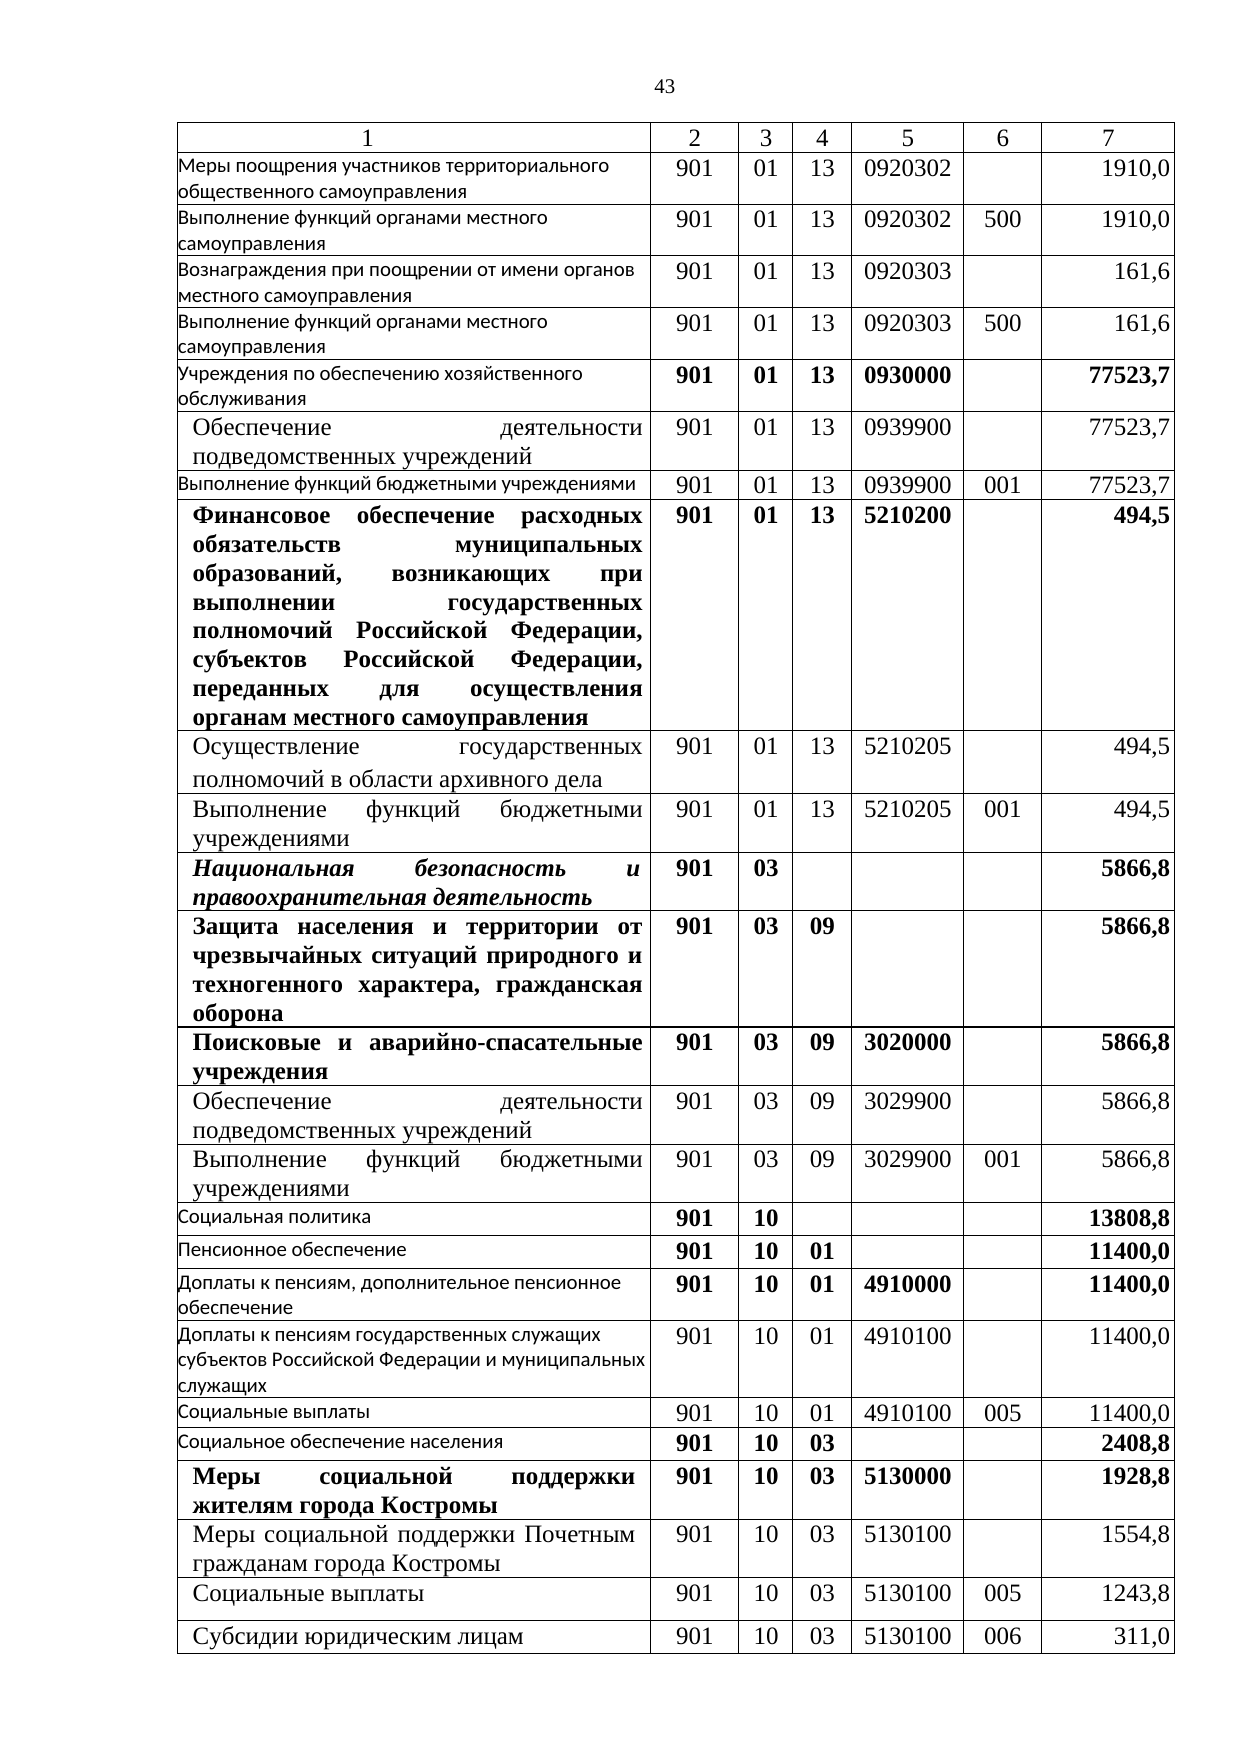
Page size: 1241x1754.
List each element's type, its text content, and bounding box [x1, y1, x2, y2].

table_cell [852, 1203, 963, 1235]
table_cell 10 [739, 1621, 792, 1653]
table_cell 03 [793, 1428, 851, 1460]
table_cell 901 [651, 731, 738, 793]
table_cell [1175, 1519, 1211, 1577]
table_cell 161,6 [1042, 256, 1174, 307]
table_cell 1243,8 [1042, 1578, 1174, 1620]
table_cell [1175, 1085, 1211, 1143]
table_cell 01 [739, 308, 792, 359]
table_cell 10 [739, 1269, 792, 1320]
table_cell 10 [739, 1398, 792, 1427]
table_cell 11400,0 [1042, 1321, 1174, 1397]
table_cell 4910100 [852, 1398, 963, 1427]
table_cell 4910100 [852, 1321, 963, 1397]
table_cell Защита населения и территории от чрезвычайных ситуаций природного и техногенного характера, гражданская оборона [178, 911, 650, 1026]
table_cell 901 [651, 1428, 738, 1460]
table_cell 01 [739, 794, 792, 852]
table_cell 03 [739, 911, 792, 1026]
table_cell 11400,0 [1042, 1398, 1174, 1427]
table_cell 901 [651, 1621, 738, 1653]
table_cell 01 [739, 360, 792, 411]
table_header 3 [739, 123, 792, 152]
table_cell 11400,0 [1042, 1269, 1174, 1320]
table_cell 494,5 [1042, 500, 1174, 730]
table_cell 5210205 [852, 731, 963, 793]
table_cell Меры социальной поддержки жителям города Костромы [178, 1461, 650, 1518]
table_cell [1175, 411, 1211, 469]
table_cell [964, 1321, 1041, 1397]
table_cell [964, 911, 1041, 1026]
table_cell 01 [739, 153, 792, 203]
table_cell 311,0 [1042, 1621, 1174, 1653]
table_cell [964, 500, 1041, 730]
table_cell [1175, 152, 1211, 203]
table_cell 01 [739, 471, 792, 499]
table_cell 5866,8 [1042, 1028, 1174, 1085]
table_cell 01 [739, 256, 792, 307]
table_cell 03 [793, 1461, 851, 1518]
table_cell [964, 1461, 1041, 1518]
table_cell 13 [793, 205, 851, 255]
table_cell [1175, 1235, 1211, 1268]
table_cell 03 [739, 1086, 792, 1143]
table_cell 5210205 [852, 794, 963, 852]
table_cell 13 [793, 360, 851, 411]
table_cell 03 [739, 1028, 792, 1085]
table_header 6 [964, 123, 1041, 152]
table_cell [1175, 1620, 1211, 1653]
table_cell [793, 853, 851, 910]
table_cell Выполнение функций бюджетными учреждениями [178, 794, 650, 852]
table_cell 10 [739, 1461, 792, 1518]
table_cell 5130000 [852, 1461, 963, 1518]
table_cell 1928,8 [1042, 1461, 1174, 1518]
table_cell 03 [793, 1520, 851, 1577]
table_cell [1175, 1397, 1211, 1427]
table_cell [793, 1203, 851, 1235]
table_cell Выполнение функций органами местного самоуправления [178, 308, 650, 359]
table_cell Обеспечение деятельности подведомственных учреждений [178, 412, 650, 469]
table_cell Обеспечение деятельности подведомственных учреждений [178, 1086, 650, 1143]
table_cell [1175, 1320, 1211, 1397]
table_cell [964, 360, 1041, 411]
table_cell 1910,0 [1042, 205, 1174, 255]
table_cell 006 [964, 1621, 1041, 1653]
table_cell 901 [651, 1398, 738, 1427]
table_cell [1175, 1268, 1211, 1320]
table_cell 01 [793, 1398, 851, 1427]
table_cell 13808,8 [1042, 1203, 1174, 1235]
table_cell 0920302 [852, 205, 963, 255]
table_cell 494,5 [1042, 731, 1174, 793]
table_cell 09 [793, 1028, 851, 1085]
table_cell 901 [651, 1269, 738, 1320]
table_cell Меры социальной поддержки Почетным гражданам города Костромы [178, 1520, 650, 1577]
table_cell Доплаты к пенсиям, дополнительное пенсионное обеспечение [178, 1269, 650, 1320]
table_cell 901 [651, 853, 738, 910]
table_cell 001 [964, 794, 1041, 852]
table_cell [1175, 255, 1211, 307]
table_cell 13 [793, 256, 851, 307]
table_cell 901 [651, 205, 738, 255]
table_cell [964, 1428, 1041, 1460]
table_cell Вознаграждения при поощрении от имени органов местного самоуправления [178, 256, 650, 307]
table_cell Пенсионное обеспечение [178, 1236, 650, 1268]
table_header 1 [178, 123, 650, 152]
table_cell 5210200 [852, 500, 963, 730]
table_cell 5866,8 [1042, 1086, 1174, 1143]
table_cell 13 [793, 731, 851, 793]
table_cell 01 [739, 731, 792, 793]
table_cell 4910000 [852, 1269, 963, 1320]
table_cell 005 [964, 1398, 1041, 1427]
table_cell [1175, 1577, 1211, 1620]
table_cell [852, 1428, 963, 1460]
table_cell 11400,0 [1042, 1236, 1174, 1268]
table_cell 10 [739, 1321, 792, 1397]
table_cell 2408,8 [1042, 1428, 1174, 1460]
table_cell [1175, 730, 1211, 793]
table_cell Выполнение функций органами местного самоуправления [178, 205, 650, 255]
table_cell Выполнение функций бюджетными учреждениями [178, 1145, 650, 1202]
table_cell 13 [793, 500, 851, 730]
table_cell 3020000 [852, 1028, 963, 1085]
table_cell 10 [739, 1578, 792, 1620]
table_cell 03 [793, 1621, 851, 1653]
table_cell [1175, 1427, 1211, 1460]
table_cell Социальные выплаты [178, 1578, 650, 1620]
table_cell [1175, 499, 1211, 730]
table_cell 01 [739, 500, 792, 730]
table_cell 5130100 [852, 1621, 963, 1653]
table_cell [964, 1520, 1041, 1577]
table_cell [964, 1203, 1041, 1235]
table_cell 09 [793, 911, 851, 1026]
table_cell 0920303 [852, 308, 963, 359]
table_cell 03 [739, 853, 792, 910]
table_header 4 [793, 123, 851, 152]
table_cell 901 [651, 1520, 738, 1577]
table_cell Выполнение функций бюджетными учреждениями [178, 471, 650, 499]
table_cell 901 [651, 500, 738, 730]
table_cell 03 [793, 1578, 851, 1620]
table_cell 901 [651, 794, 738, 852]
table_cell 901 [651, 360, 738, 411]
table_cell 77523,7 [1042, 471, 1174, 499]
table_cell 10 [739, 1428, 792, 1460]
table_cell 901 [651, 1028, 738, 1085]
table_cell 03 [739, 1145, 792, 1202]
table_cell 0920302 [852, 153, 963, 203]
table_cell 500 [964, 205, 1041, 255]
table_cell Социальная политика [178, 1203, 650, 1235]
table_cell 5866,8 [1042, 853, 1174, 910]
table_cell 901 [651, 308, 738, 359]
table_cell [1175, 793, 1211, 852]
table_cell 901 [651, 471, 738, 499]
table_cell [964, 1236, 1041, 1268]
table_cell Меры поощрения участников территориального общественного самоуправления [178, 153, 650, 203]
table_cell 5866,8 [1042, 911, 1174, 1026]
table_cell 901 [651, 256, 738, 307]
table_cell 13 [793, 308, 851, 359]
table_cell 13 [793, 412, 851, 469]
table_cell Финансовое обеспечение расходных обязательств муниципальных образований, возникающих при выполнении государственных полномочий Российской Федерации, субъектов Российской Федерации, переданных для осуществления органам местного самоуправления [178, 500, 650, 730]
table_cell 901 [651, 1203, 738, 1235]
table_header 5 [852, 123, 963, 152]
table_cell 901 [651, 1236, 738, 1268]
table_header 2 [651, 123, 738, 152]
table_cell 0939900 [852, 412, 963, 469]
table_cell 77523,7 [1042, 412, 1174, 469]
table_cell [964, 1086, 1041, 1143]
table_cell 161,6 [1042, 308, 1174, 359]
table_cell 901 [651, 412, 738, 469]
table_cell 10 [739, 1203, 792, 1235]
table_cell 01 [793, 1321, 851, 1397]
table_cell Учреждения по обеспечению хозяйственного обслуживания [178, 360, 650, 411]
table_cell 01 [739, 205, 792, 255]
table_cell [1175, 852, 1211, 910]
table_cell 09 [793, 1145, 851, 1202]
table_cell [964, 1028, 1041, 1085]
table_cell Национальная безопасность и правоохранительная деятельность [178, 853, 650, 910]
table_cell Осуществление государственных полномочий в области архивного дела [178, 731, 650, 793]
table_cell 5130100 [852, 1578, 963, 1620]
table_cell [1175, 307, 1211, 359]
table_cell [852, 853, 963, 910]
table_cell Субсидии юридическим лицам [178, 1621, 650, 1653]
table_cell [1175, 1202, 1211, 1235]
table_cell 494,5 [1042, 794, 1174, 852]
table_cell Поисковые и аварийно-спасательные учреждения [178, 1028, 650, 1085]
table_cell 3029900 [852, 1145, 963, 1202]
table_header 7 [1042, 123, 1174, 152]
table_cell 1554,8 [1042, 1520, 1174, 1577]
table_cell 1910,0 [1042, 153, 1174, 203]
table_cell [1175, 470, 1211, 499]
table_cell [964, 256, 1041, 307]
table_cell 10 [739, 1236, 792, 1268]
table_cell 13 [793, 794, 851, 852]
table_cell 001 [964, 471, 1041, 499]
table_cell [964, 731, 1041, 793]
table_cell Социальные выплаты [178, 1398, 650, 1427]
table_cell 01 [793, 1236, 851, 1268]
table_cell [964, 1269, 1041, 1320]
table_cell [1175, 204, 1211, 255]
table_cell Социальное обеспечение населения [178, 1428, 650, 1460]
table_cell 01 [739, 412, 792, 469]
table_cell 901 [651, 1578, 738, 1620]
table_cell 901 [651, 1145, 738, 1202]
table_cell 005 [964, 1578, 1041, 1620]
table_cell 09 [793, 1086, 851, 1143]
table_cell 0939900 [852, 471, 963, 499]
table_cell 77523,7 [1042, 360, 1174, 411]
table_cell 001 [964, 1145, 1041, 1202]
table_cell 901 [651, 911, 738, 1026]
table_cell Доплаты к пенсиям государственных служащих субъектов Российской Федерации и муниципальных служащих [178, 1321, 650, 1397]
table_cell 13 [793, 153, 851, 203]
table_cell 500 [964, 308, 1041, 359]
table_cell 0920303 [852, 256, 963, 307]
table_cell [964, 412, 1041, 469]
table_header [1175, 122, 1211, 152]
table_cell 5866,8 [1042, 1145, 1174, 1202]
table_cell [1175, 359, 1211, 411]
table_cell [852, 911, 963, 1026]
table_cell [964, 153, 1041, 203]
table_cell 901 [651, 1321, 738, 1397]
table_cell 901 [651, 1461, 738, 1518]
table_cell [1175, 1460, 1211, 1518]
table_cell [1175, 1026, 1211, 1085]
table_cell 10 [739, 1520, 792, 1577]
table_cell [852, 1236, 963, 1268]
table_cell 5130100 [852, 1520, 963, 1577]
table_cell 13 [793, 471, 851, 499]
table_cell 0930000 [852, 360, 963, 411]
table_cell 901 [651, 153, 738, 203]
table_cell 01 [793, 1269, 851, 1320]
table_cell [964, 853, 1041, 910]
table_cell 901 [651, 1086, 738, 1143]
table_cell 3029900 [852, 1086, 963, 1143]
table_cell [1175, 910, 1211, 1026]
table_cell [1175, 1144, 1211, 1202]
